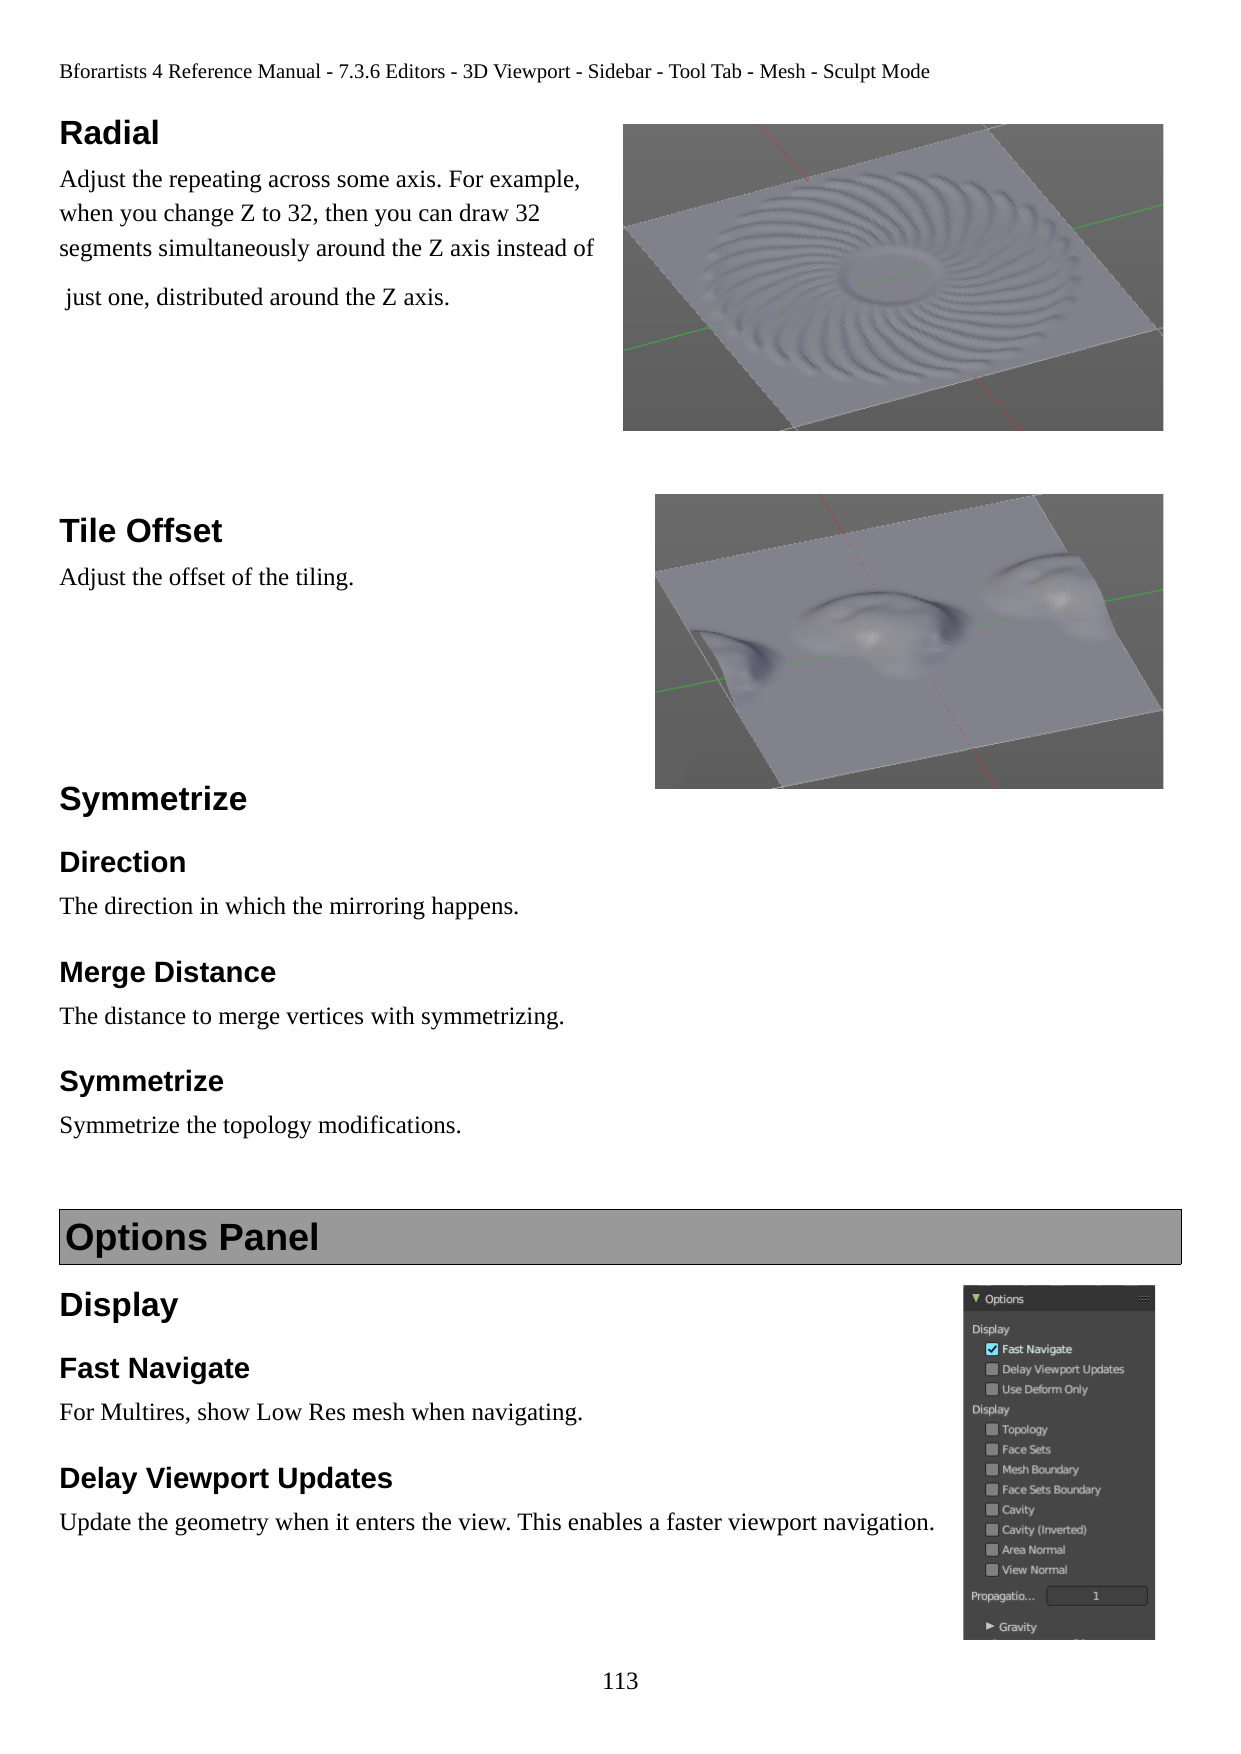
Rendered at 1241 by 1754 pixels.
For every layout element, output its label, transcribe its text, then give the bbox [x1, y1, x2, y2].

text The direction in which the mirroring happens. [59, 891, 1181, 919]
text Adjust the repeating across some axis. For example, when you change Z to 32, then you can draw 32 segments simultaneously around the Z axis instead of [59, 164, 623, 261]
subtitle Tile Offset [59, 511, 655, 549]
subtitle Direction [59, 844, 1181, 878]
subtitle Delay Viewport Updates [59, 1461, 963, 1494]
subtitle Radial [59, 113, 1181, 151]
subtitle [1164, 511, 1181, 549]
subtitle Symmetrize [59, 779, 1181, 817]
text Adjust the offset of the tiling. [59, 562, 655, 591]
subtitle Display [59, 1285, 963, 1323]
picture [655, 494, 1164, 789]
subtitle Merge Distance [59, 954, 1181, 988]
text Update the geometry when it enters the view. This enables a faster viewport navigation. [59, 1507, 963, 1536]
picture [623, 124, 1164, 431]
subtitle [1156, 1461, 1181, 1494]
picture [963, 1285, 1156, 1640]
text just one, distributed around the Z axis. [59, 282, 623, 311]
text The distance to merge vertices with symmetrizing. [59, 1001, 1181, 1029]
text For Multires, show Low Res mesh when navigating. [59, 1397, 963, 1426]
text Symmetrize the topology modifications. [59, 1111, 1181, 1139]
subtitle [1156, 1351, 1181, 1384]
table_header Options Panel [60, 1210, 1181, 1264]
subtitle Symmetrize [59, 1064, 1181, 1098]
subtitle [1156, 1285, 1181, 1323]
subtitle Fast Navigate [59, 1351, 963, 1384]
